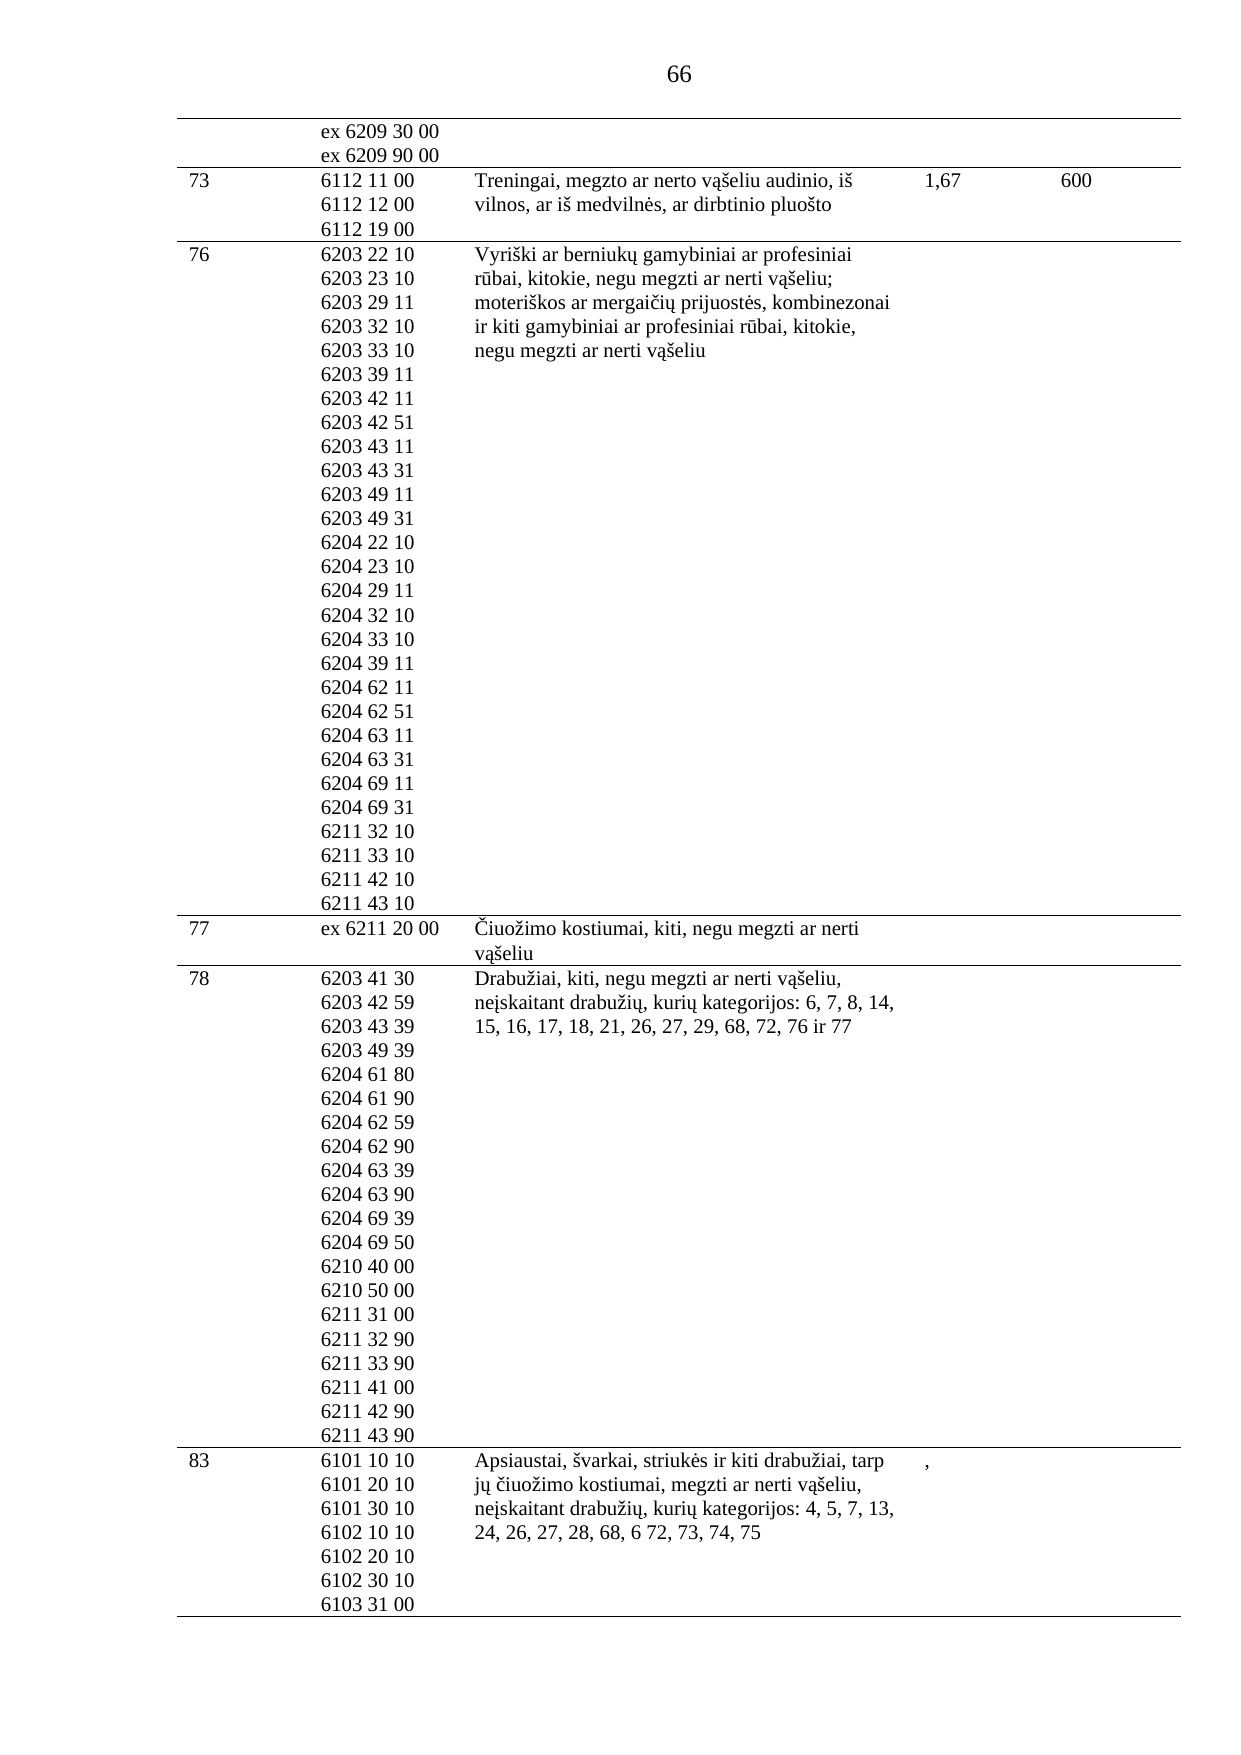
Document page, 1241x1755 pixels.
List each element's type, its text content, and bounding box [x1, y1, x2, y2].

table_cell 83 [177, 1448, 309, 1616]
table_cell [913, 119, 1049, 167]
table_cell [1049, 1448, 1181, 1616]
table_cell 76 [177, 242, 309, 915]
table_cell Vyriški ar berniukų gamybiniai ar profesiniai rūbai, kitokie, negu megzti ar nerti vąšeliu; moteriškos ar mergaičių prijuostės, kombinezonai ir kiti gamybiniai ar profesiniai rūbai, kitokie, negu megzti ar nerti vąšeliu [463, 242, 913, 915]
table_cell Treningai, megzto ar nerto vąšeliu audinio, iš vilnos, ar iš medvilnės, ar dirbtinio pluošto [463, 168, 913, 241]
table_cell [913, 966, 1049, 1447]
table_cell 6101 10 10 6101 20 10 6101 30 10 6102 10 10 6102 20 10 6102 30 10 6103 31 00 [309, 1448, 463, 1616]
table_cell [1049, 916, 1181, 964]
table_cell [1049, 119, 1181, 167]
table_cell ex 6209 30 00 ex 6209 90 00 [309, 119, 463, 167]
table_cell Drabužiai, kiti, negu megzti ar nerti vąšeliu, neįskaitant drabužių, kurių kategorijos: 6, 7, 8, 14, 15, 16, 17, 18, 21, 26, 27, 29, 68, 72, 76 ir 77 [463, 966, 913, 1447]
table_cell [913, 916, 1049, 964]
table_cell 78 [177, 966, 309, 1447]
table_cell [463, 119, 913, 167]
table_cell 73 [177, 168, 309, 241]
table_cell [1049, 966, 1181, 1447]
table_cell 6203 41 30 6203 42 59 6203 43 39 6203 49 39 6204 61 80 6204 61 90 6204 62 59 6204 62 90 6204 63 39 6204 63 90 6204 69 39 6204 69 50 6210 40 00 6210 50 00 6211 31 00 6211 32 90 6211 33 90 6211 41 00 6211 42 90 6211 43 90 [309, 966, 463, 1447]
table_cell [913, 242, 1049, 915]
table_cell [177, 119, 309, 167]
table_cell 600 [1049, 168, 1181, 241]
table_cell Apsiaustai, švarkai, striukės ir kiti drabužiai, tarp jų čiuožimo kostiumai, megzti ar nerti vąšeliu, neįskaitant drabužių, kurių kategorijos: 4, 5, 7, 13, 24, 26, 27, 28, 68, 6 72, 73, 74, 75 [463, 1448, 913, 1616]
table_cell 6203 22 10 6203 23 10 6203 29 11 6203 32 10 6203 33 10 6203 39 11 6203 42 11 6203 42 51 6203 43 11 6203 43 31 6203 49 11 6203 49 31 6204 22 10 6204 23 10 6204 29 11 6204 32 10 6204 33 10 6204 39 11 6204 62 11 6204 62 51 6204 63 11 6204 63 31 6204 69 11 6204 69 31 6211 32 10 6211 33 10 6211 42 10 6211 43 10 [309, 242, 463, 915]
table_cell 77 [177, 916, 309, 964]
table_cell 6112 11 00 6112 12 00 6112 19 00 [309, 168, 463, 241]
table_cell Čiuožimo kostiumai, kiti, negu megzti ar nerti vąšeliu [463, 916, 913, 964]
table_cell ex 6211 20 00 [309, 916, 463, 964]
table_cell 1,67 [913, 168, 1049, 241]
table_cell , [913, 1448, 1049, 1616]
table_cell [1049, 242, 1181, 915]
